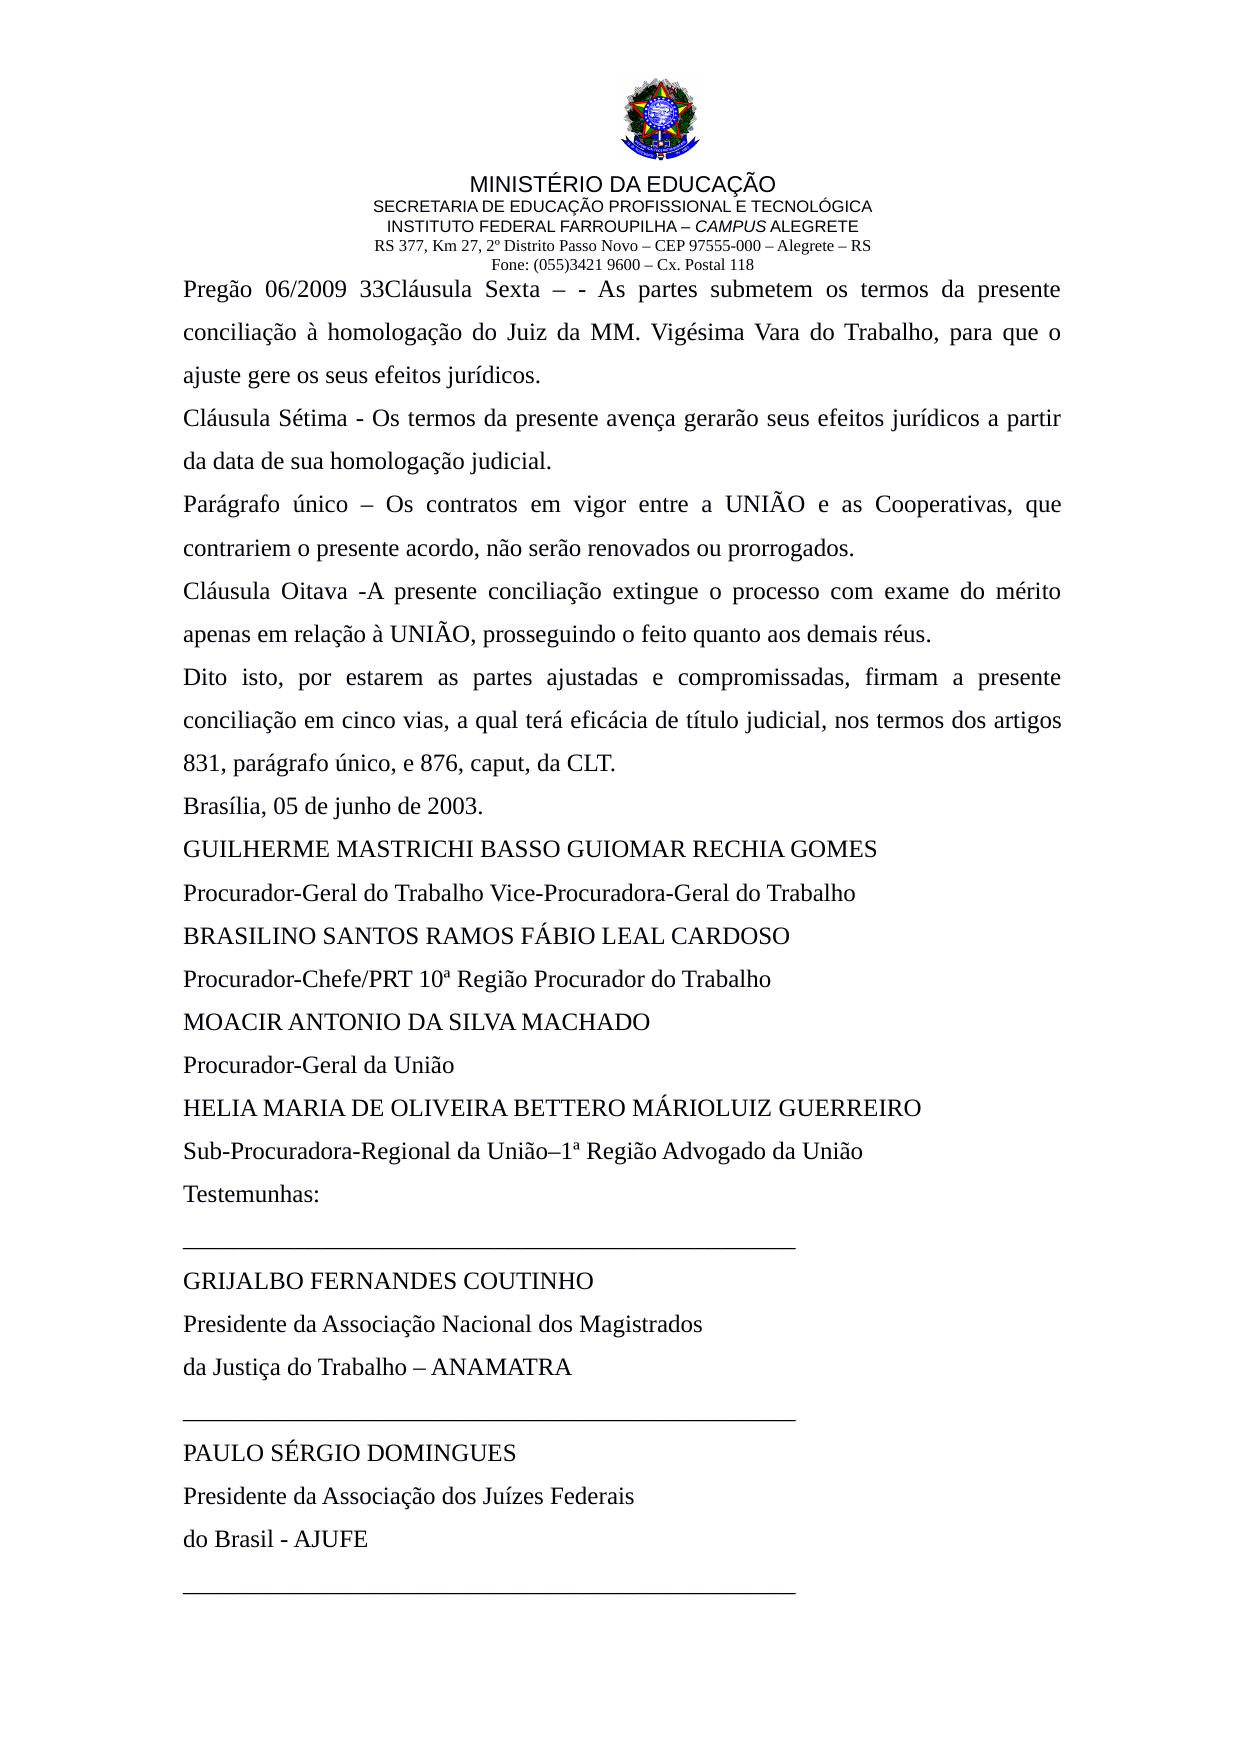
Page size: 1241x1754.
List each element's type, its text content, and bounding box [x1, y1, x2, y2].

picture [615, 73, 700, 161]
text Parágrafo único – Os contratos em vigor entre a UNIÃO e as Cooperativas, que contrariem o presente acordo, não serão renovados ou prorrogados. [183, 489, 1062, 561]
text PAULO SÉRGIO DOMINGUES [183, 1438, 1062, 1467]
text GRIJALBO FERNANDES COUTINHO [183, 1266, 1062, 1294]
text Testemunhas: [183, 1179, 1062, 1208]
text Cláusula Oitava -A presente conciliação extingue o processo com exame do mérito apenas em relação à UNIÃO, prosseguindo o feito quanto aos demais réus. [183, 576, 1062, 648]
text Pregão 06/2009 33Cláusula Sexta – - As partes submetem os termos da presente conciliação à homologação do Juiz da MM. Vigésima Vara do Trabalho, para que o ajuste gere os seus efeitos jurídicos. [183, 274, 1062, 389]
text Cláusula Sétima - Os termos da presente avença gerarão seus efeitos jurídicos a partir da data de sua homologação judicial. [183, 403, 1062, 475]
text Procurador-Chefe/PRT 10ª Região Procurador do Trabalho [183, 964, 1062, 993]
text HELIA MARIA DE OLIVEIRA BETTERO MÁRIOLUIZ GUERREIRO [183, 1093, 1062, 1122]
text MOACIR ANTONIO DA SILVA MACHADO [183, 1007, 1062, 1036]
text Presidente da Associação dos Juízes Federais [183, 1481, 1062, 1510]
text Procurador-Geral do Trabalho Vice-Procuradora-Geral do Trabalho [183, 878, 1062, 906]
text Dito isto, por estarem as partes ajustadas e compromissadas, firmam a presente conciliação em cinco vias, a qual terá eficácia de título judicial, nos termos dos artigos 831, parágrafo único, e 876, caput, da CLT. [183, 662, 1062, 777]
text do Brasil - AJUFE [183, 1524, 1062, 1553]
text _________________________________________________ [183, 1568, 1062, 1596]
text BRASILINO SANTOS RAMOS FÁBIO LEAL CARDOSO [183, 921, 1062, 949]
text da Justiça do Trabalho – ANAMATRA [183, 1352, 1062, 1381]
text _________________________________________________ [183, 1395, 1062, 1424]
text Sub-Procuradora-Regional da União–1ª Região Advogado da União [183, 1136, 1062, 1165]
text _________________________________________________ [183, 1223, 1062, 1251]
text Procurador-Geral da União [183, 1050, 1062, 1079]
text GUILHERME MASTRICHI BASSO GUIOMAR RECHIA GOMES [183, 834, 1062, 863]
text Presidente da Associação Nacional dos Magistrados [183, 1309, 1062, 1338]
text Brasília, 05 de junho de 2003. [183, 791, 1062, 820]
